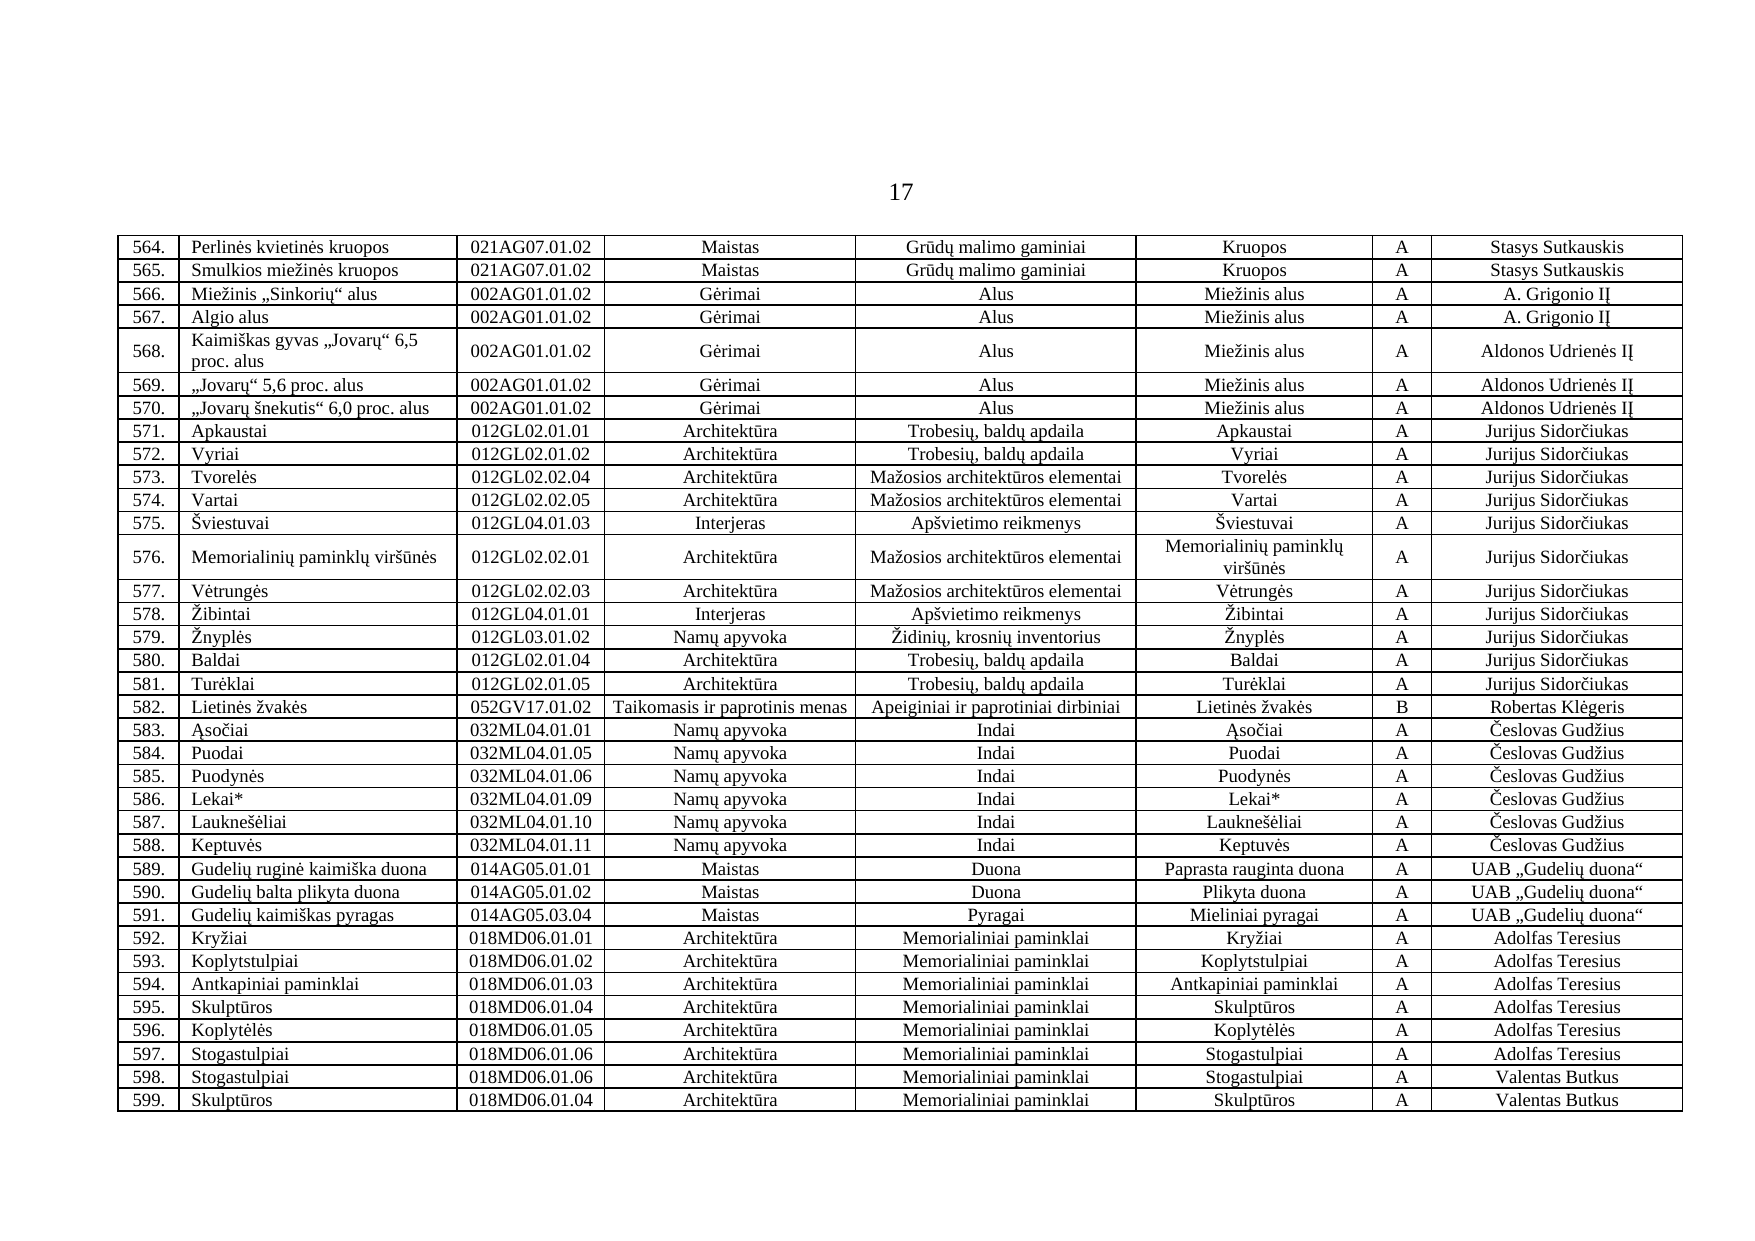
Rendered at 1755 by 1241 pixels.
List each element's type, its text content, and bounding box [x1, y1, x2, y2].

table_cell A [1373, 673, 1431, 694]
table_cell UAB „Gudelių duona“ [1432, 904, 1682, 925]
table_cell 012GL04.01.01 [458, 603, 604, 625]
table_cell Mažosios architektūros elementai [856, 489, 1135, 511]
table_cell A [1373, 306, 1431, 327]
table_cell A [1373, 373, 1431, 395]
table_cell 565. [119, 260, 178, 281]
table_cell Adolfas Teresius [1432, 1020, 1682, 1041]
table_cell Gėrimai [605, 306, 855, 327]
table_cell Kryžiai [1137, 927, 1372, 948]
table_cell Namų apyvoka [605, 811, 855, 833]
table_cell Kruopos [1137, 260, 1372, 281]
table_cell Tvorelės [1137, 466, 1372, 487]
table_cell Indai [856, 742, 1135, 763]
table_cell Žibintai [1137, 603, 1372, 625]
table_cell Česlovas Gudžius [1432, 788, 1682, 810]
table_cell Vartai [180, 489, 456, 511]
table_cell Architektūra [605, 466, 855, 487]
table_cell Maistas [605, 260, 855, 281]
table_cell Skulptūros [180, 1089, 456, 1110]
table_cell A [1373, 719, 1431, 740]
table_cell Architektūra [605, 489, 855, 511]
table_cell Baldai [1137, 650, 1372, 671]
table_cell Miežinis „Sinkorių“ alus [180, 283, 456, 304]
table_cell 032ML04.01.05 [458, 742, 604, 763]
table_cell Aldonos Udrienės IĮ [1432, 329, 1682, 372]
table_cell Keptuvės [180, 835, 456, 856]
table_cell A [1373, 329, 1431, 372]
table_cell Interjeras [605, 512, 855, 534]
table_cell Memorialiniai paminklai [856, 1066, 1135, 1087]
table_cell Jurijus Sidorčiukas [1432, 650, 1682, 671]
table_cell Indai [856, 765, 1135, 787]
table_cell 018MD06.01.04 [458, 996, 604, 1018]
table_cell 599. [119, 1089, 178, 1110]
table_cell 002AG01.01.02 [458, 283, 604, 304]
table_cell Jurijus Sidorčiukas [1432, 603, 1682, 625]
table_cell Namų apyvoka [605, 835, 855, 856]
table_cell Namų apyvoka [605, 742, 855, 763]
table_cell Gudelių kaimiškas pyragas [180, 904, 456, 925]
table_cell A [1373, 811, 1431, 833]
table_cell 564. [119, 236, 178, 258]
table_cell Architektūra [605, 1089, 855, 1110]
table_cell 591. [119, 904, 178, 925]
table_cell Gėrimai [605, 283, 855, 304]
table_cell Architektūra [605, 420, 855, 441]
table_cell Skulptūros [1137, 996, 1372, 1018]
table_cell Koplytėlės [180, 1020, 456, 1041]
table_cell Puodai [180, 742, 456, 763]
table_cell Apkaustai [1137, 420, 1372, 441]
table_cell Mažosios architektūros elementai [856, 535, 1135, 578]
table_cell Ąsočiai [1137, 719, 1372, 740]
table_cell Architektūra [605, 443, 855, 464]
table_cell 012GL02.02.03 [458, 580, 604, 602]
table_cell Architektūra [605, 1066, 855, 1087]
table_cell Indai [856, 788, 1135, 810]
table_cell Mažosios architektūros elementai [856, 580, 1135, 602]
table_cell Stasys Sutkauskis [1432, 260, 1682, 281]
table_cell 021AG07.01.02 [458, 236, 604, 258]
table_cell A [1373, 742, 1431, 763]
table_cell A [1373, 283, 1431, 304]
table_cell Gudelių balta plikyta duona [180, 881, 456, 902]
table_cell 577. [119, 580, 178, 602]
table_cell 018MD06.01.03 [458, 973, 604, 995]
table_cell A [1373, 788, 1431, 810]
table_cell Adolfas Teresius [1432, 973, 1682, 995]
table_cell 002AG01.01.02 [458, 397, 604, 418]
table_cell 574. [119, 489, 178, 511]
table_cell Puodai [1137, 742, 1372, 763]
table_cell Jurijus Sidorčiukas [1432, 580, 1682, 602]
table_cell Architektūra [605, 673, 855, 694]
table_cell Stogastulpiai [1137, 1066, 1372, 1087]
table_cell A [1373, 765, 1431, 787]
table_cell A [1373, 904, 1431, 925]
table_cell Indai [856, 719, 1135, 740]
table_cell Žibintai [180, 603, 456, 625]
table_cell 573. [119, 466, 178, 487]
table_cell Česlovas Gudžius [1432, 742, 1682, 763]
table_cell Mieliniai pyragai [1137, 904, 1372, 925]
table_cell Duona [856, 881, 1135, 902]
table_cell 032ML04.01.11 [458, 835, 604, 856]
table_cell 587. [119, 811, 178, 833]
table_cell Lietinės žvakės [1137, 696, 1372, 717]
table_cell Stogastulpiai [1137, 1043, 1372, 1064]
table_cell Miežinis alus [1137, 306, 1372, 327]
table_cell Aldonos Udrienės IĮ [1432, 373, 1682, 395]
table_cell A [1373, 835, 1431, 856]
table_cell 002AG01.01.02 [458, 306, 604, 327]
table_cell Architektūra [605, 973, 855, 995]
table_cell 578. [119, 603, 178, 625]
table_cell Miežinis alus [1137, 329, 1372, 372]
table_cell 012GL02.02.05 [458, 489, 604, 511]
table_cell Indai [856, 835, 1135, 856]
table_cell Perlinės kvietinės kruopos [180, 236, 456, 258]
table_cell Plikyta duona [1137, 881, 1372, 902]
table_cell 590. [119, 881, 178, 902]
table_cell Vyriai [1137, 443, 1372, 464]
table_cell Memorialinių paminklų viršūnės [1137, 535, 1372, 578]
table_cell 032ML04.01.01 [458, 719, 604, 740]
table_cell Gėrimai [605, 397, 855, 418]
table_cell UAB „Gudelių duona“ [1432, 881, 1682, 902]
table_cell Kruopos [1137, 236, 1372, 258]
table_cell 582. [119, 696, 178, 717]
table_cell 032ML04.01.09 [458, 788, 604, 810]
table_cell Valentas Butkus [1432, 1089, 1682, 1110]
table_cell A. Grigonio IĮ [1432, 306, 1682, 327]
table_cell 568. [119, 329, 178, 372]
table_cell Alus [856, 283, 1135, 304]
table_cell 567. [119, 306, 178, 327]
table_cell A [1373, 973, 1431, 995]
table_cell Kaimiškas gyvas „Jovarų“ 6,5 proc. alus [180, 329, 456, 372]
table_cell Adolfas Teresius [1432, 927, 1682, 948]
table_cell Architektūra [605, 535, 855, 578]
table_cell Apeiginiai ir paprotiniai dirbiniai [856, 696, 1135, 717]
table_cell 598. [119, 1066, 178, 1087]
table_cell „Jovarų šnekutis“ 6,0 proc. alus [180, 397, 456, 418]
table_cell Jurijus Sidorčiukas [1432, 489, 1682, 511]
table_cell Trobesių, baldų apdaila [856, 443, 1135, 464]
table_cell Vėtrungės [180, 580, 456, 602]
table_cell 012GL02.01.05 [458, 673, 604, 694]
table_cell 592. [119, 927, 178, 948]
table_cell Pyragai [856, 904, 1135, 925]
table_cell Memorialiniai paminklai [856, 1020, 1135, 1041]
table_cell Koplytėlės [1137, 1020, 1372, 1041]
table_cell Miežinis alus [1137, 397, 1372, 418]
table_cell 012GL02.01.01 [458, 420, 604, 441]
table_cell Adolfas Teresius [1432, 950, 1682, 972]
table_cell 583. [119, 719, 178, 740]
table_cell Alus [856, 329, 1135, 372]
table_cell 002AG01.01.02 [458, 329, 604, 372]
table_cell A [1373, 996, 1431, 1018]
table_cell A [1373, 397, 1431, 418]
table_cell 596. [119, 1020, 178, 1041]
table_cell A [1373, 420, 1431, 441]
table_cell 052GV17.01.02 [458, 696, 604, 717]
table_cell 014AG05.03.04 [458, 904, 604, 925]
table_cell Lietinės žvakės [180, 696, 456, 717]
table_cell Puodynės [180, 765, 456, 787]
table_cell Židinių, krosnių inventorius [856, 626, 1135, 648]
table_cell 018MD06.01.06 [458, 1043, 604, 1064]
table_cell 584. [119, 742, 178, 763]
table_cell Apšvietimo reikmenys [856, 603, 1135, 625]
table_cell Vartai [1137, 489, 1372, 511]
table_cell Gėrimai [605, 329, 855, 372]
table_cell Smulkios miežinės kruopos [180, 260, 456, 281]
table_cell A [1373, 535, 1431, 578]
table_cell 575. [119, 512, 178, 534]
table_cell 593. [119, 950, 178, 972]
table_cell Jurijus Sidorčiukas [1432, 466, 1682, 487]
table_cell Aldonos Udrienės IĮ [1432, 397, 1682, 418]
table_cell Koplytstulpiai [1137, 950, 1372, 972]
table_cell Memorialiniai paminklai [856, 1089, 1135, 1110]
table_cell Apšvietimo reikmenys [856, 512, 1135, 534]
table_cell 579. [119, 626, 178, 648]
table_cell Memorialiniai paminklai [856, 1043, 1135, 1064]
table_cell 012GL02.02.01 [458, 535, 604, 578]
table_cell Alus [856, 306, 1135, 327]
table_cell 566. [119, 283, 178, 304]
table_cell Antkapiniai paminklai [1137, 973, 1372, 995]
table_cell 588. [119, 835, 178, 856]
table_cell Šviestuvai [1137, 512, 1372, 534]
table_cell Jurijus Sidorčiukas [1432, 443, 1682, 464]
table_cell Stogastulpiai [180, 1043, 456, 1064]
table_cell Skulptūros [1137, 1089, 1372, 1110]
table_cell Kryžiai [180, 927, 456, 948]
table_cell Lauknešėliai [180, 811, 456, 833]
table_cell 595. [119, 996, 178, 1018]
table_cell Architektūra [605, 1020, 855, 1041]
table_cell Skulptūros [180, 996, 456, 1018]
table_cell 012GL02.02.04 [458, 466, 604, 487]
table_cell 570. [119, 397, 178, 418]
table_cell 589. [119, 858, 178, 879]
table_cell Grūdų malimo gaminiai [856, 236, 1135, 258]
table_cell Lekai* [1137, 788, 1372, 810]
table_cell Alus [856, 397, 1135, 418]
table_cell A [1373, 1020, 1431, 1041]
table_cell Maistas [605, 904, 855, 925]
table_cell Robertas Klėgeris [1432, 696, 1682, 717]
table_cell 018MD06.01.02 [458, 950, 604, 972]
table_cell 032ML04.01.10 [458, 811, 604, 833]
table_cell Alus [856, 373, 1135, 395]
table_cell 032ML04.01.06 [458, 765, 604, 787]
table_cell Grūdų malimo gaminiai [856, 260, 1135, 281]
table_cell 569. [119, 373, 178, 395]
table_cell Antkapiniai paminklai [180, 973, 456, 995]
table_cell 581. [119, 673, 178, 694]
table_cell Šviestuvai [180, 512, 456, 534]
table_cell A [1373, 626, 1431, 648]
table_cell 002AG01.01.02 [458, 373, 604, 395]
table_cell Miežinis alus [1137, 283, 1372, 304]
table_cell 576. [119, 535, 178, 578]
table_cell Turėklai [1137, 673, 1372, 694]
table_cell 012GL03.01.02 [458, 626, 604, 648]
table_cell A [1373, 950, 1431, 972]
table_cell Architektūra [605, 1043, 855, 1064]
table_cell A [1373, 489, 1431, 511]
table_cell Mažosios architektūros elementai [856, 466, 1135, 487]
table_cell 014AG05.01.02 [458, 881, 604, 902]
table_cell Stasys Sutkauskis [1432, 236, 1682, 258]
table_cell Valentas Butkus [1432, 1066, 1682, 1087]
table_cell Ąsočiai [180, 719, 456, 740]
table_cell Jurijus Sidorčiukas [1432, 420, 1682, 441]
table_cell Žnyplės [1137, 626, 1372, 648]
table_cell 018MD06.01.06 [458, 1066, 604, 1087]
table_cell Miežinis alus [1137, 373, 1372, 395]
table_cell Namų apyvoka [605, 626, 855, 648]
table_cell 597. [119, 1043, 178, 1064]
table_cell Memorialiniai paminklai [856, 996, 1135, 1018]
table_cell 571. [119, 420, 178, 441]
table_cell Česlovas Gudžius [1432, 811, 1682, 833]
table_cell A. Grigonio IĮ [1432, 283, 1682, 304]
table_cell B [1373, 696, 1431, 717]
table_cell Česlovas Gudžius [1432, 835, 1682, 856]
table_cell Maistas [605, 881, 855, 902]
table_cell Memorialinių paminklų viršūnės [180, 535, 456, 578]
table_cell Vyriai [180, 443, 456, 464]
table_cell 012GL04.01.03 [458, 512, 604, 534]
table_cell Namų apyvoka [605, 719, 855, 740]
table_cell „Jovarų“ 5,6 proc. alus [180, 373, 456, 395]
table_cell A [1373, 927, 1431, 948]
table_cell 021AG07.01.02 [458, 260, 604, 281]
table_cell Česlovas Gudžius [1432, 765, 1682, 787]
table_cell Puodynės [1137, 765, 1372, 787]
table_cell Memorialiniai paminklai [856, 973, 1135, 995]
table_cell Algio alus [180, 306, 456, 327]
table_cell Lauknešėliai [1137, 811, 1372, 833]
table_cell Memorialiniai paminklai [856, 927, 1135, 948]
table_cell 594. [119, 973, 178, 995]
table_cell Architektūra [605, 950, 855, 972]
table_cell UAB „Gudelių duona“ [1432, 858, 1682, 879]
table_cell Memorialiniai paminklai [856, 950, 1135, 972]
table_cell A [1373, 236, 1431, 258]
table_cell A [1373, 881, 1431, 902]
table_cell Jurijus Sidorčiukas [1432, 626, 1682, 648]
table_cell A [1373, 603, 1431, 625]
table_cell A [1373, 650, 1431, 671]
table_cell 572. [119, 443, 178, 464]
table_cell Namų apyvoka [605, 788, 855, 810]
table_cell 018MD06.01.05 [458, 1020, 604, 1041]
table_cell Adolfas Teresius [1432, 1043, 1682, 1064]
table_cell A [1373, 580, 1431, 602]
table_cell Trobesių, baldų apdaila [856, 650, 1135, 671]
table_cell 014AG05.01.01 [458, 858, 604, 879]
table_cell Jurijus Sidorčiukas [1432, 673, 1682, 694]
table_cell 012GL02.01.04 [458, 650, 604, 671]
table_cell 585. [119, 765, 178, 787]
table_cell 586. [119, 788, 178, 810]
table_cell A [1373, 466, 1431, 487]
table_cell A [1373, 512, 1431, 534]
table_cell 018MD06.01.01 [458, 927, 604, 948]
table_cell 580. [119, 650, 178, 671]
table_cell Adolfas Teresius [1432, 996, 1682, 1018]
table_cell Taikomasis ir paprotinis menas [605, 696, 855, 717]
table_cell Architektūra [605, 996, 855, 1018]
table_cell Žnyplės [180, 626, 456, 648]
table_cell Trobesių, baldų apdaila [856, 420, 1135, 441]
table_cell 018MD06.01.04 [458, 1089, 604, 1110]
table_cell A [1373, 1043, 1431, 1064]
table_cell Koplytstulpiai [180, 950, 456, 972]
table_cell Baldai [180, 650, 456, 671]
table_cell A [1373, 443, 1431, 464]
table_cell A [1373, 1066, 1431, 1087]
table_cell Vėtrungės [1137, 580, 1372, 602]
table_cell A [1373, 1089, 1431, 1110]
table_cell Turėklai [180, 673, 456, 694]
table_cell Jurijus Sidorčiukas [1432, 535, 1682, 578]
table_cell Interjeras [605, 603, 855, 625]
table_cell Jurijus Sidorčiukas [1432, 512, 1682, 534]
table_cell A [1373, 858, 1431, 879]
table_cell Indai [856, 811, 1135, 833]
table_cell 012GL02.01.02 [458, 443, 604, 464]
table_cell Architektūra [605, 580, 855, 602]
table_cell Maistas [605, 236, 855, 258]
table_cell Gudelių ruginė kaimiška duona [180, 858, 456, 879]
table_cell Stogastulpiai [180, 1066, 456, 1087]
table_cell Gėrimai [605, 373, 855, 395]
table_cell Tvorelės [180, 466, 456, 487]
table_cell Duona [856, 858, 1135, 879]
table_cell Architektūra [605, 927, 855, 948]
table_cell Apkaustai [180, 420, 456, 441]
table_cell Maistas [605, 858, 855, 879]
table_cell Paprasta rauginta duona [1137, 858, 1372, 879]
table_cell Česlovas Gudžius [1432, 719, 1682, 740]
table_cell Architektūra [605, 650, 855, 671]
table_cell A [1373, 260, 1431, 281]
table_cell Trobesių, baldų apdaila [856, 673, 1135, 694]
table_cell Lekai* [180, 788, 456, 810]
table_cell Namų apyvoka [605, 765, 855, 787]
table_cell Keptuvės [1137, 835, 1372, 856]
